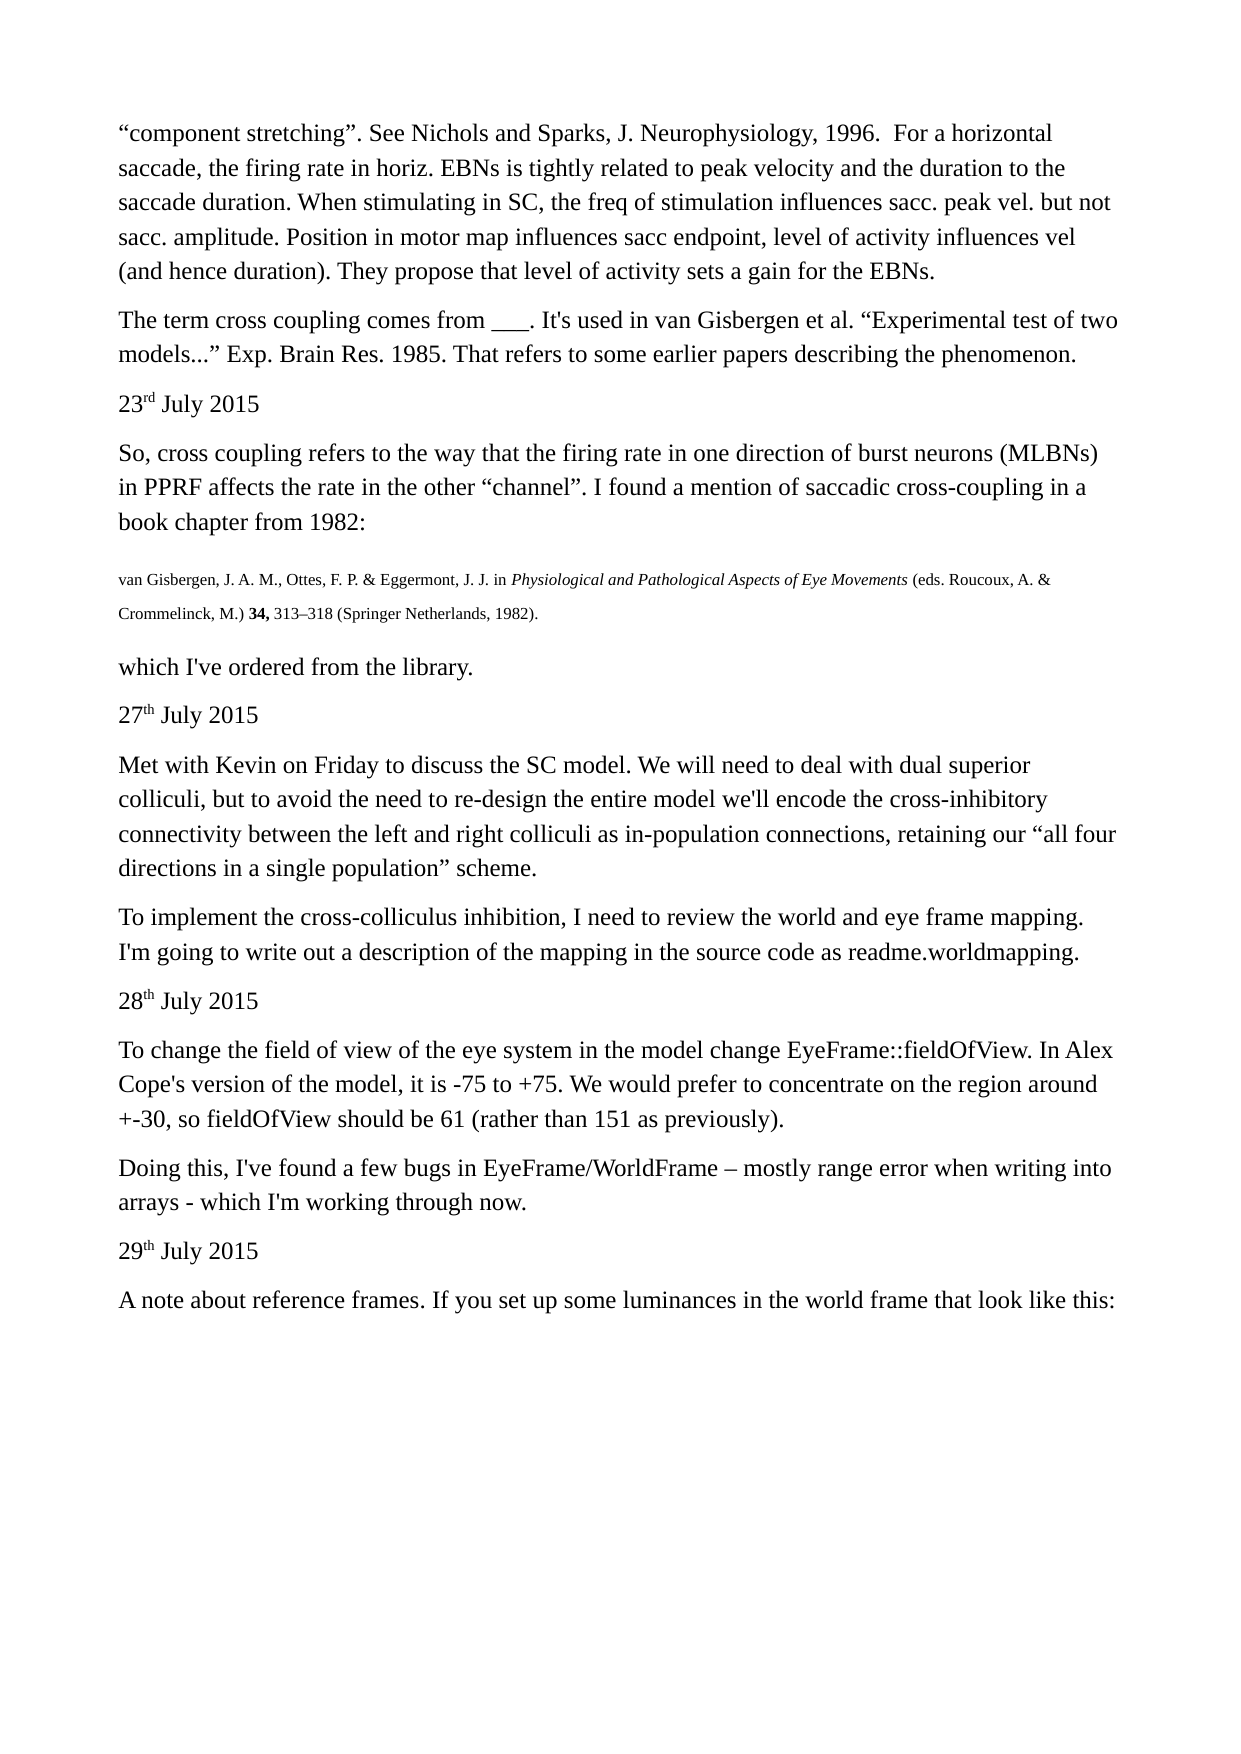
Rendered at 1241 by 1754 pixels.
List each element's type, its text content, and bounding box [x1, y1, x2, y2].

text Doing this, I've found a few bugs in EyeFrame/WorldFrame – mostly range error when writing into arrays - which I'm working through now. [118, 1153, 1122, 1216]
text To change the field of view of the eye system in the model change EyeFrame::fieldOfView. In Alex Cope's version of the model, it is -75 to +75. We would prefer to concentrate on the region around +-30, so fieldOfView should be 61 (rather than 151 as previously). [118, 1035, 1122, 1132]
text 27th July 2015 [118, 701, 1122, 729]
text 29th July 2015 [118, 1236, 1122, 1265]
text “component stretching”. See Nichols and Sparks, J. Neurophysiology, 1996. For a horizontal saccade, the firing rate in horiz. EBNs is tightly related to peak velocity and the duration to the saccade duration. When stimulating in SC, the freq of stimulation influences sacc. peak vel. but not sacc. amplitude. Position in motor map influences sacc endpoint, level of activity influences vel (and hence duration). They propose that level of activity sets a gain for the EBNs. [118, 118, 1122, 285]
text 28th July 2015 [118, 986, 1122, 1014]
text which I've ordered from the library. [118, 652, 1122, 680]
text van Gisbergen, J. A. M., Ottes, F. P. & Eggermont, J. J. in Physiological and Pathological Aspects of Eye Movements (eds. Roucoux, A. & Crommelinck, M.) 34, 313–318 (Springer Netherlands, 1982). [118, 556, 1122, 623]
text 23rd July 2015 [118, 389, 1122, 417]
text Met with Kevin on Friday to discuss the SC model. We will need to deal with dual superior colliculi, but to avoid the need to re-design the entire model we'll encode the cross-inhibitory connectivity between the left and right colliculi as in-population connections, retaining our “all four directions in a single population” scheme. [118, 750, 1122, 882]
text A note about reference frames. If you set up some luminances in the world frame that look like this: [118, 1285, 1122, 1314]
text So, cross coupling refers to the way that the firing rate in one direction of burst neurons (MLBNs) in PPRF affects the rate in the other “channel”. I found a mention of saccadic cross-coupling in a book chapter from 1982: [118, 438, 1122, 535]
text To implement the cross-colliculus inhibition, I need to review the world and eye frame mapping. I'm going to write out a description of the mapping in the source code as readme.worldmapping. [118, 902, 1122, 965]
text The term cross coupling comes from ___. It's used in van Gisbergen et al. “Experimental test of two models...” Exp. Brain Res. 1985. That refers to some earlier papers describing the phenomenon. [118, 305, 1122, 368]
